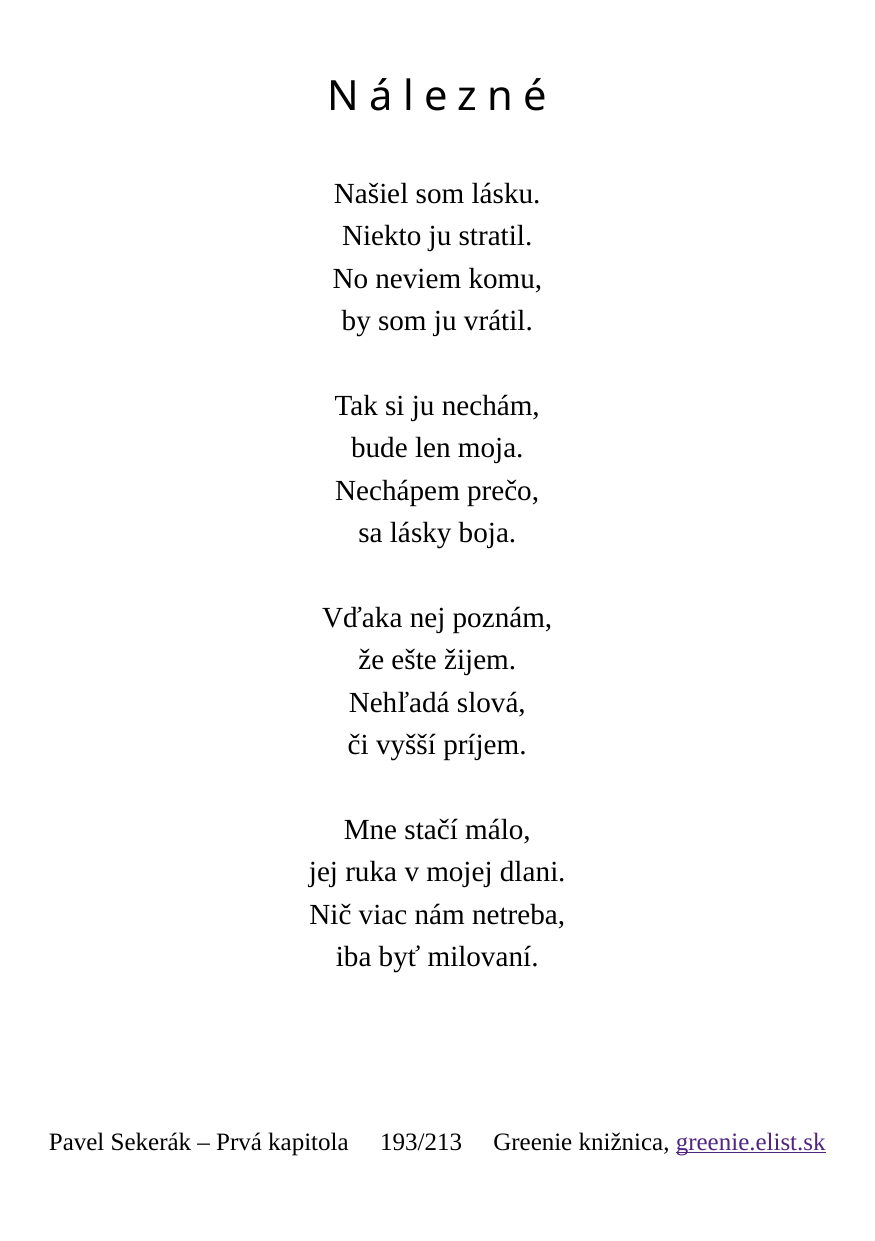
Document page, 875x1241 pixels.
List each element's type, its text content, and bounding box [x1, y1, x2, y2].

text Nechápem prečo, [41, 473, 833, 506]
text Mne stačí málo, [41, 812, 833, 846]
text Nehľadá slová, [41, 685, 833, 718]
text Vďaka nej poznám, [41, 600, 833, 633]
text by som ju vrátil. [41, 303, 833, 337]
text či vyšší príjem. [41, 727, 833, 761]
text Niekto ju stratil. [41, 218, 833, 252]
text bude len moja. [41, 430, 833, 464]
subtitle Nálezné [41, 66, 833, 123]
text sa lásky boja. [41, 515, 833, 549]
text Nič viac nám netreba, [41, 897, 833, 930]
text jej ruka v mojej dlani. [41, 854, 833, 888]
text že ešte žijem. [41, 642, 833, 676]
text Našiel som lásku. [41, 176, 833, 209]
text iba byť milovaní. [41, 939, 833, 973]
text No neviem komu, [41, 261, 833, 294]
text Tak si ju nechám, [41, 388, 833, 422]
